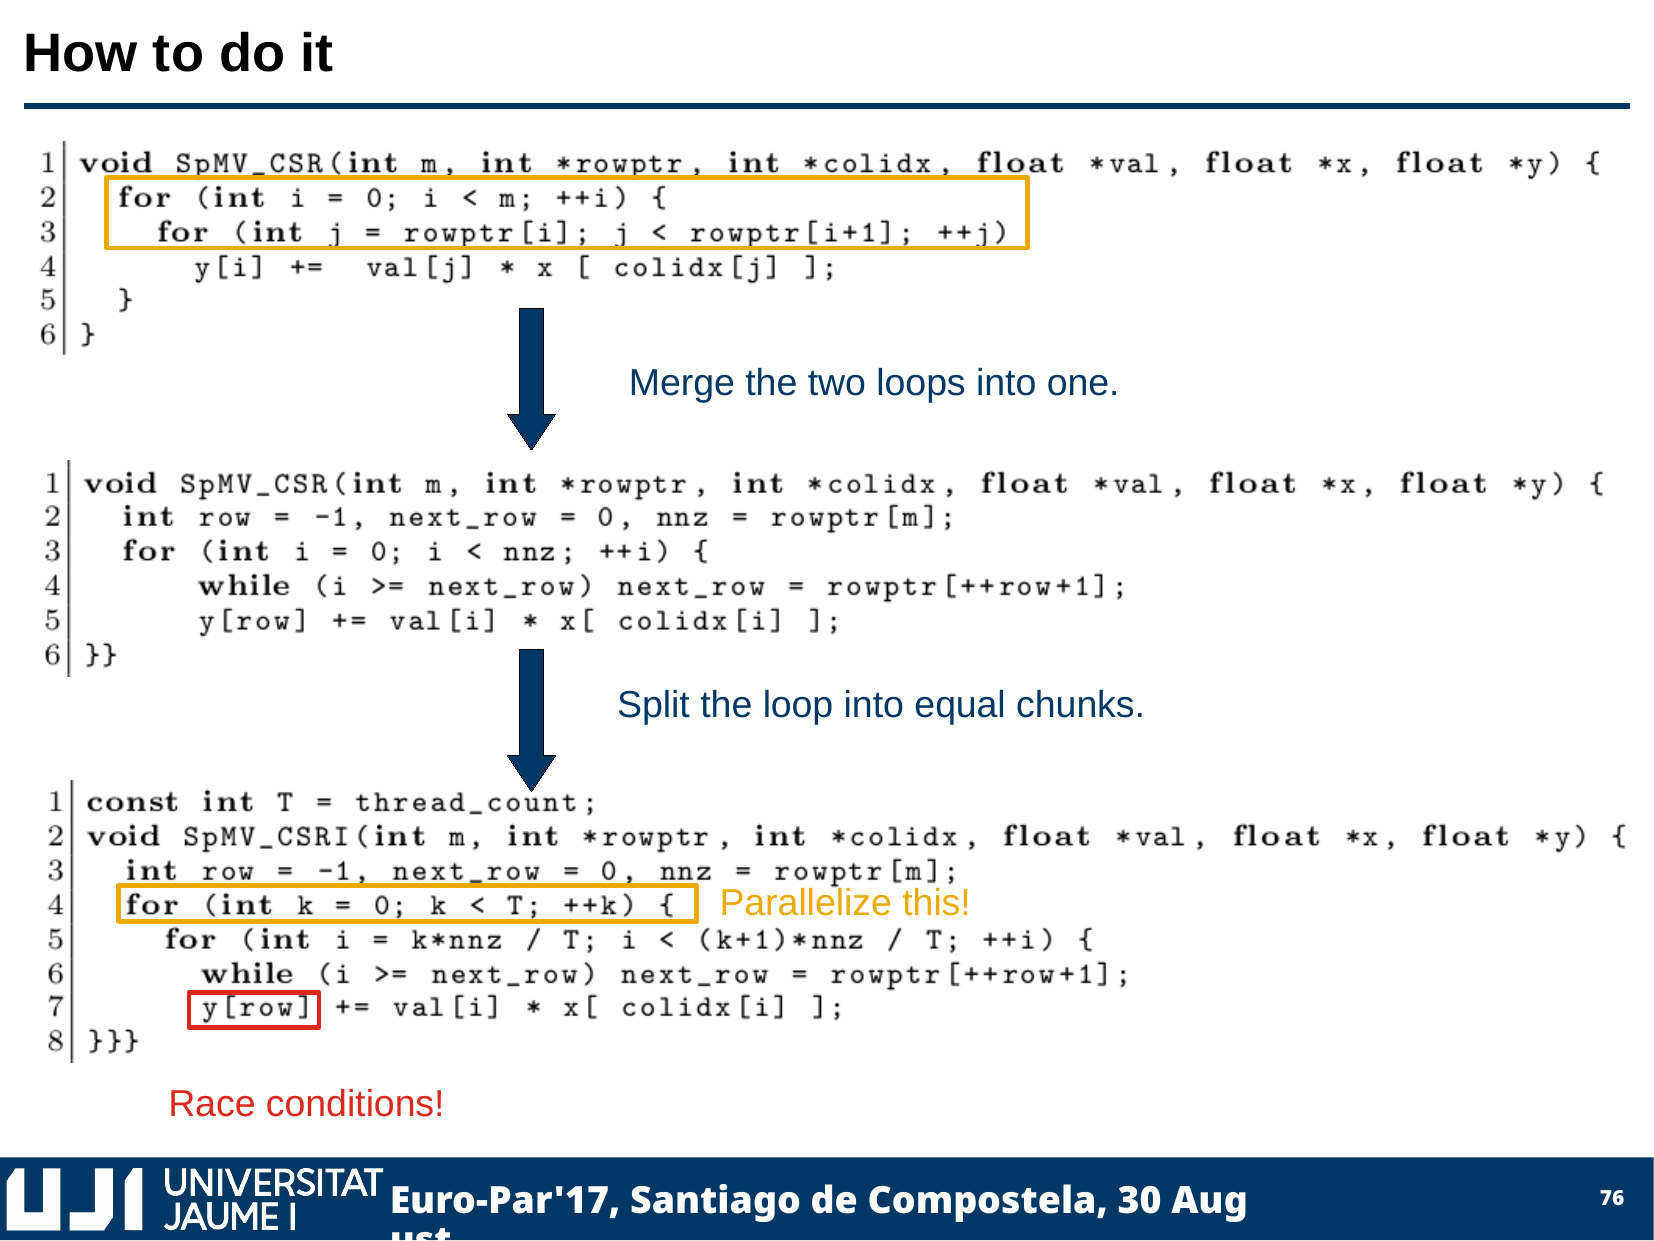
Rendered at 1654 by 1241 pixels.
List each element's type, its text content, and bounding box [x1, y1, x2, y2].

text_box [507, 649, 556, 792]
title How to do it [23, 0, 1630, 107]
text_box [507, 308, 556, 450]
text_box Parallelize this! [704, 874, 987, 931]
text_box Race conditions! [153, 1074, 460, 1132]
picture [0, 1158, 390, 1241]
text_box Split the loop into equal chunks. [602, 675, 1161, 733]
picture [35, 780, 1630, 1063]
picture [32, 141, 1607, 355]
text_box Merge the two loops into one. [614, 354, 1135, 412]
picture [35, 460, 1617, 677]
